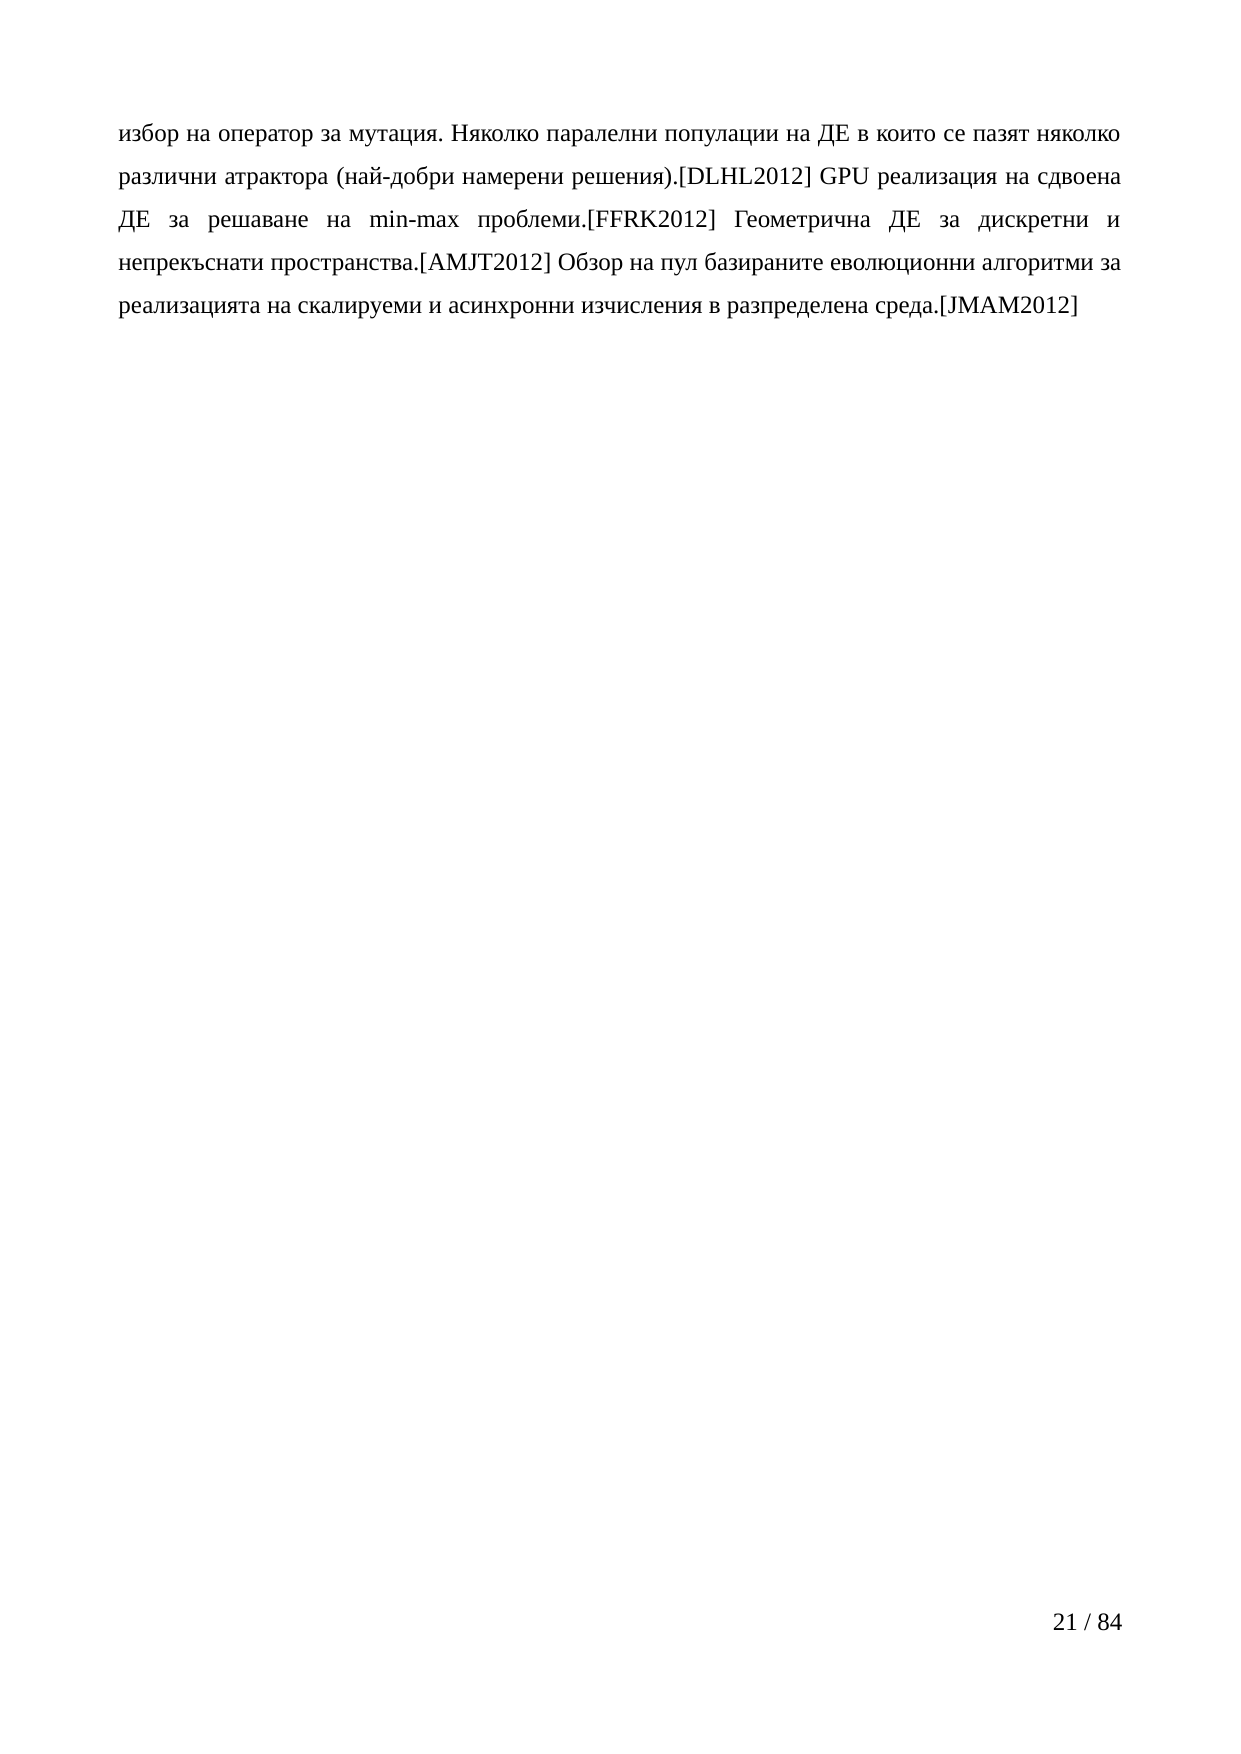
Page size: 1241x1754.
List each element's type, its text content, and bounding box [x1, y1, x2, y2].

text избор на оператор за мутация. Няколко паралелни популации на ДЕ в които се пазят няколко различни атрактора (най-добри намерени решения).[DLHL2012] GPU реализация на сдвоена ДЕ за решаване на min-max проблеми.[FFRK2012] Геометрична ДЕ за дискретни и непрекъснати пространства.[AMJT2012] Обзор на пул базираните еволюционни алгоритми за реализацията на скалируеми и асинхронни изчисления в разпределена среда.[JMAM2012] [118, 118, 1122, 319]
